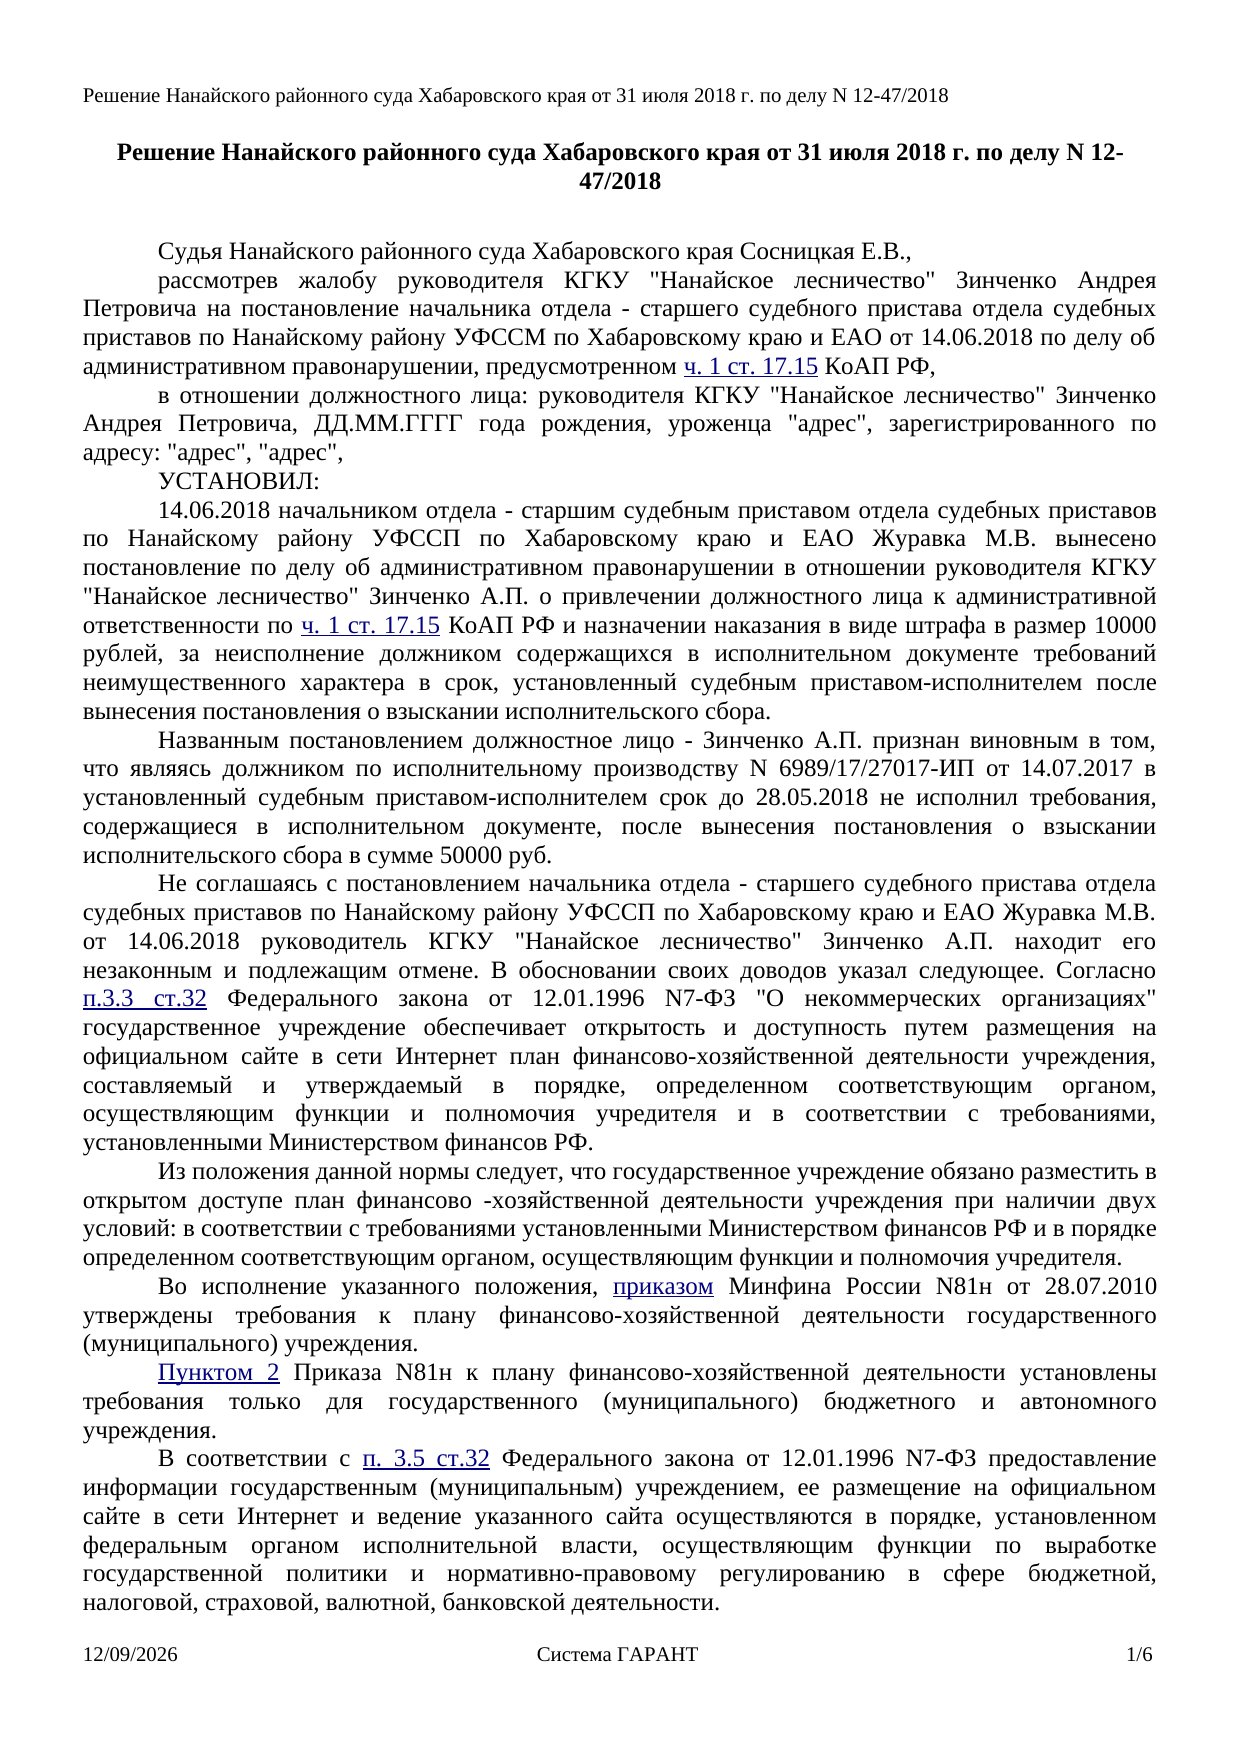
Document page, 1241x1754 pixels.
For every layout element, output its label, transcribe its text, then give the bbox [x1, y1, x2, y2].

text УСТАНОВИЛ: [83, 466, 1157, 495]
text рассмотрев жалобу руководителя КГКУ "Нанайское лесничество" Зинченко Андрея Петровича на постановление начальника отдела - старшего судебного пристава отдела судебных приставов по Нанайскому району УФССМ по Хабаровскому краю и ЕАО от 14.06.2018 по делу об административном правонарушении, предусмотренном ч. 1 ст. 17.15 КоАП РФ, [83, 265, 1157, 380]
text В соответствии с п. 3.5 ст.32 Федерального закона от 12.01.1996 N7-ФЗ предоставление информации государственным (муниципальным) учреждением, ее размещение на официальном сайте в сети Интернет и ведение указанного сайта осуществляются в порядке, установленном федеральным органом исполнительной власти, осуществляющим функции по выработке государственной политики и нормативно-правовому регулированию в сфере бюджетной, налоговой, страховой, валютной, банковской деятельности. [83, 1443, 1157, 1616]
text в отношении должностного лица: руководителя КГКУ "Нанайское лесничество" Зинченко Андрея Петровича, ДД.ММ.ГГГГ года рождения, уроженца "адрес", зарегистрированного по адресу: "адрес", "адрес", [83, 380, 1157, 466]
text Названным постановлением должностное лицо - Зинченко А.П. признан виновным в том, что являясь должником по исполнительному производству N 6989/17/27017-ИП от 14.07.2017 в установленный судебным приставом-исполнителем срок до 28.05.2018 не исполнил требования, содержащиеся в исполнительном документе, после вынесения постановления о взыскании исполнительского сбора в сумме 50000 руб. [83, 725, 1157, 868]
text Из положения данной нормы следует, что государственное учреждение обязано разместить в открытом доступе план финансово -хозяйственной деятельности учреждения при наличии двух условий: в соответствии с требованиями установленными Министерством финансов РФ и в порядке определенном соответствующим органом, осуществляющим функции и полномочия учредителя. [83, 1156, 1157, 1271]
subtitle Решение Нанайского районного суда Хабаровского края от 31 июля 2018 г. по делу N 12-47/2018 [83, 137, 1157, 195]
text 14.06.2018 начальником отдела - старшим судебным приставом отдела судебных приставов по Нанайскому району УФССП по Хабаровскому краю и ЕАО Журавка М.В. вынесено постановление по делу об административном правонарушении в отношении руководителя КГКУ "Нанайское лесничество" Зинченко А.П. о привлечении должностного лица к административной ответственности по ч. 1 ст. 17.15 КоАП РФ и назначении наказания в виде штрафа в размер 10000 рублей, за неисполнение должником содержащихся в исполнительном документе требований неимущественного характера в срок, установленный судебным приставом-исполнителем после вынесения постановления о взыскании исполнительского сбора. [83, 495, 1157, 725]
text Во исполнение указанного положения, приказом Минфина России N81н от 28.07.2010 утверждены требования к плану финансово-хозяйственной деятельности государственного (муниципального) учреждения. [83, 1271, 1157, 1357]
text Судья Нанайского районного суда Хабаровского края Сосницкая Е.В., [83, 236, 1157, 265]
text Не соглашаясь с постановлением начальника отдела - старшего судебного пристава отдела судебных приставов по Нанайскому району УФССП по Хабаровскому краю и ЕАО Журавка М.В. от 14.06.2018 руководитель КГКУ "Нанайское лесничество" Зинченко А.П. находит его незаконным и подлежащим отмене. В обосновании своих доводов указал следующее. Согласно п.3.3 ст.32 Федерального закона от 12.01.1996 N7-ФЗ "О некоммерческих организациях" государственное учреждение обеспечивает открытость и доступность путем размещения на официальном сайте в сети Интернет план финансово-хозяйственной деятельности учреждения, составляемый и утверждаемый в порядке, определенном соответствующим органом, осуществляющим функции и полномочия учредителя и в соответствии с требованиями, установленными Министерством финансов РФ. [83, 868, 1157, 1156]
text Пунктом 2 Приказа N81н к плану финансово-хозяйственной деятельности установлены требования только для государственного (муниципального) бюджетного и автономного учреждения. [83, 1357, 1157, 1443]
